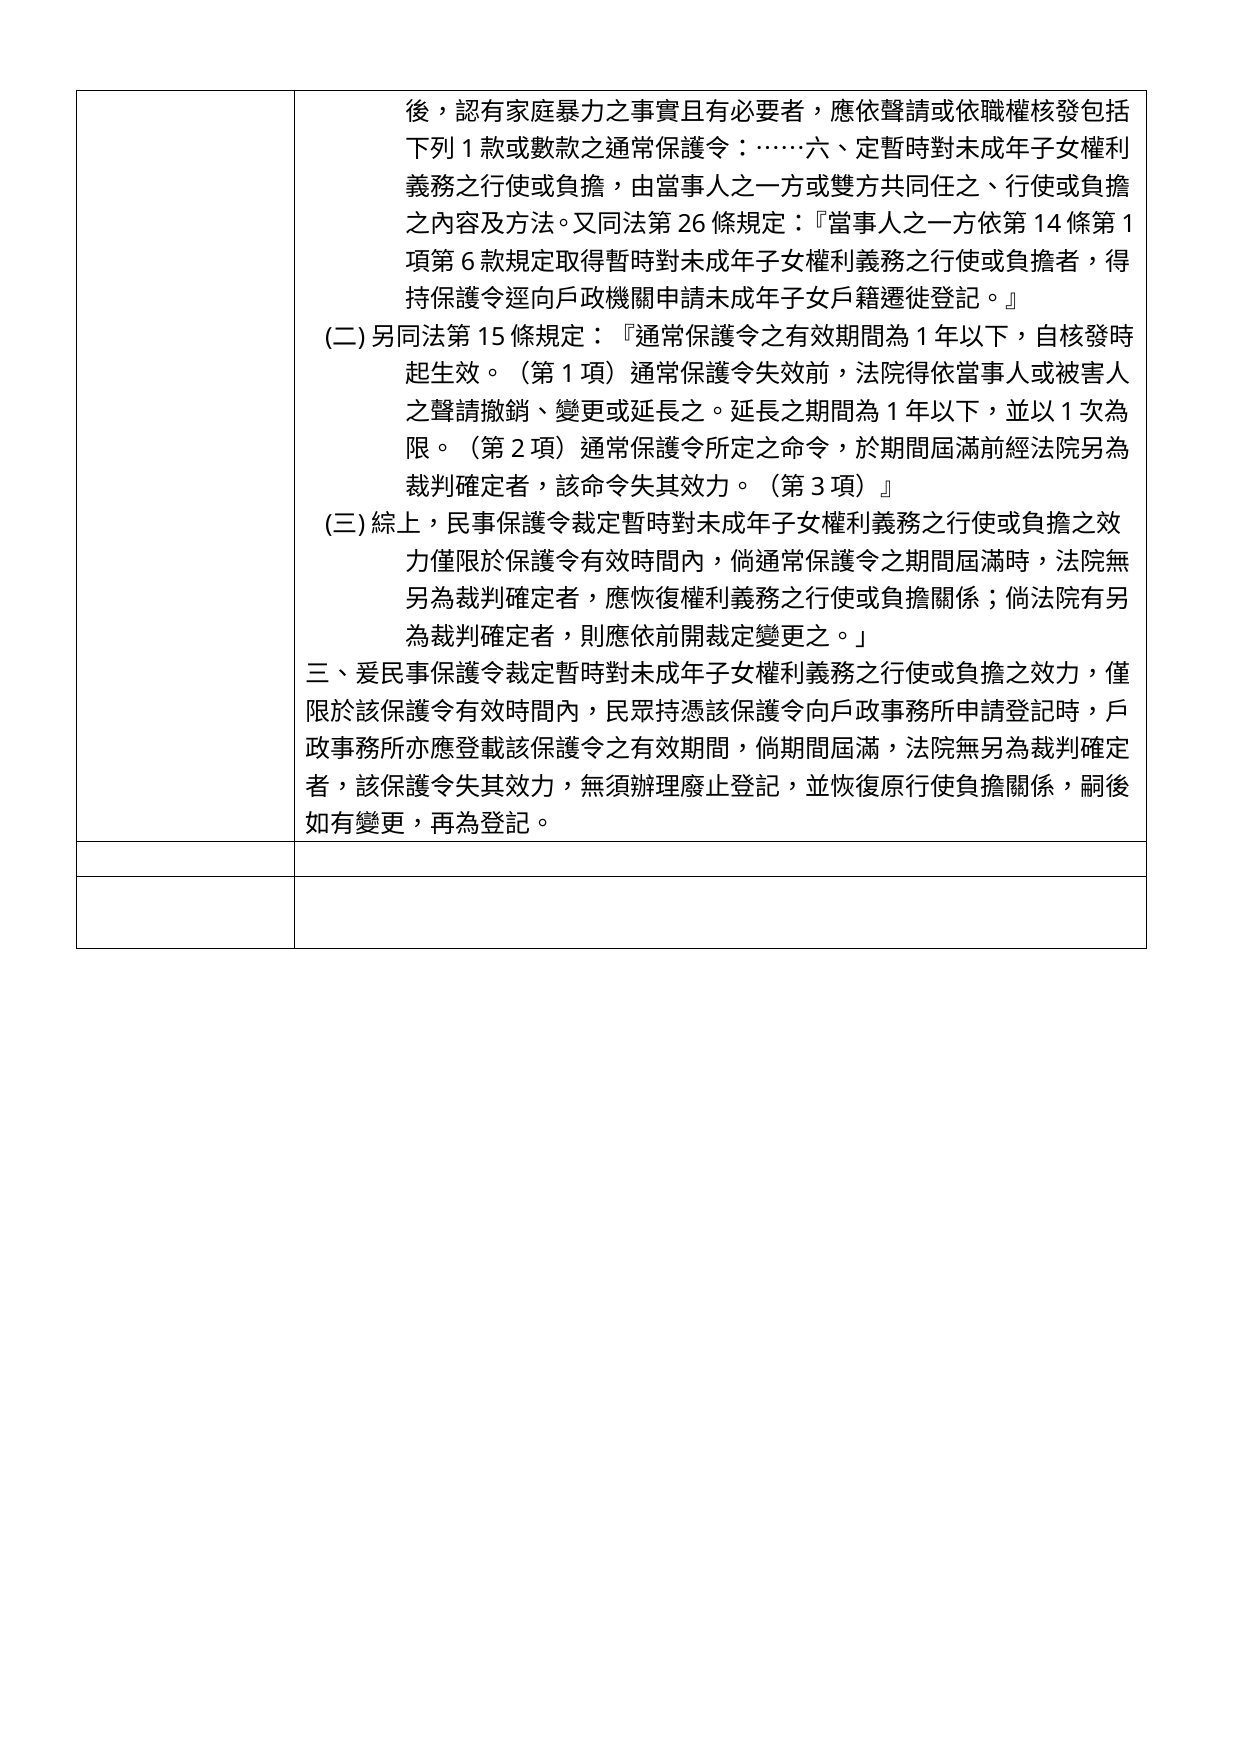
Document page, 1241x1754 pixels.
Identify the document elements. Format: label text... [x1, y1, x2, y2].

table_cell [77, 91, 294, 841]
table_cell [295, 842, 1146, 876]
table_cell 後，認有家庭暴力之事實且有必要者，應依聲請或依職權核發包括下列1款或數款之通常保護令：……六、定暫時對未成年子女權利義務之行使或負擔，由當事人之一方或雙方共同任之、行使或負擔之內容及方法。又同法第26條規定：『當事人之一方依第14條第1項第6款規定取得暫時對未成年子女權利義務之行使或負擔者，得持保護令逕向戶政機關申請未成年子女戶籍遷徙登記。』 (二) 另同法第15條規定：『通常保護令之有效期間為1年以下，自核發時起生效。（第1項）通常保護令失效前，法院得依當事人或被害人之聲請撤銷、變更或延長之。延長之期間為1年以下，並以1次為限。（第2項）通常保護令所定之命令，於期間屆滿前經法院另為裁判確定者，該命令失其效力。（第3項）』 (三) 綜上，民事保護令裁定暫時對未成年子女權利義務之行使或負擔之效力僅限於保護令有效時間內，倘通常保護令之期間屆滿時，法院無另為裁判確定者，應恢復權利義務之行使或負擔關係；倘法院有另為裁判確定者，則應依前開裁定變更之。」 三、爰民事保護令裁定暫時對未成年子女權利義務之行使或負擔之效力，僅 限於該保護令有效時間內，民眾持憑該保護令向戶政事務所申請登記時，戶 政事務所亦應登載該保護令之有效期間，倘期間屆滿，法院無另為裁判確定 者，該保護令失其效力，無須辦理廢止登記，並恢復原行使負擔關係，嗣後 如有變更，再為登記。 [295, 91, 1146, 841]
table_cell [77, 842, 294, 876]
table_cell [77, 877, 294, 948]
table_cell [295, 877, 1146, 948]
